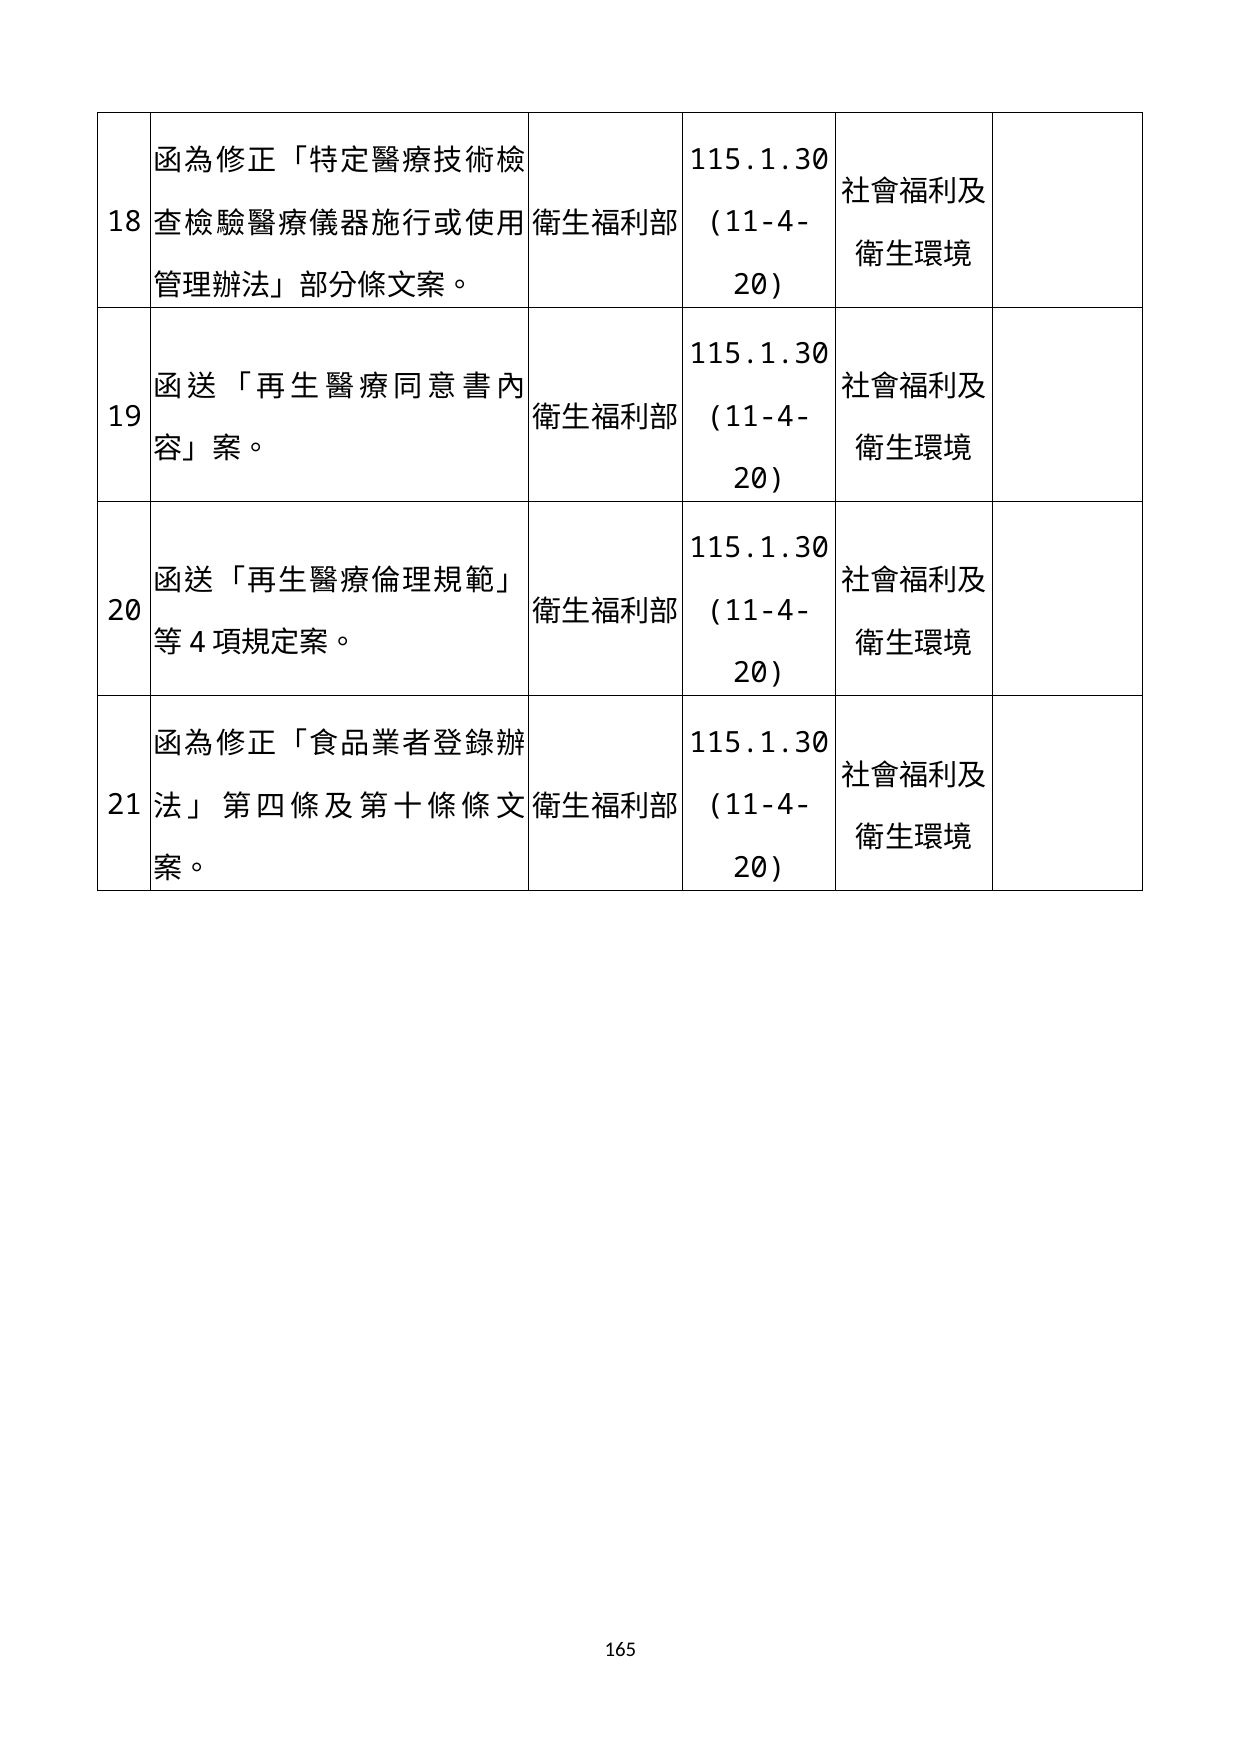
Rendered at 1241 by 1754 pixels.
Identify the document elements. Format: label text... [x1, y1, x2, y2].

table_cell 函送「再生醫療倫理規範」等4項規定案。 [151, 502, 528, 695]
table_cell [98, 696, 150, 890]
table_cell 社會福利及衛生環境 [836, 502, 992, 695]
table_cell [993, 696, 1142, 890]
table_cell [993, 113, 1142, 307]
table_cell 函為修正「食品業者登錄辦法」第四條及第十條條文案。 [151, 696, 528, 890]
table_cell [993, 502, 1142, 695]
table_cell 函為修正「特定醫療技術檢查檢驗醫療儀器施行或使用管理辦法」部分條文案。 [151, 113, 528, 307]
table_cell 社會福利及衛生環境 [836, 113, 992, 307]
table_cell 衛生福利部 [529, 308, 682, 501]
table_cell 衛生福利部 [529, 502, 682, 695]
table_cell [98, 308, 150, 501]
table_cell [98, 502, 150, 695]
table_cell [98, 113, 150, 307]
table_cell 社會福利及衛生環境 [836, 308, 992, 501]
table_cell [993, 308, 1142, 501]
table_cell 社會福利及衛生環境 [836, 696, 992, 890]
table_cell 115.1.30 (11-4-20) [683, 696, 835, 890]
table_cell 115.1.30 (11-4-20) [683, 502, 835, 695]
table_cell 115.1.30 (11-4-20) [683, 113, 835, 307]
table_cell 函送「再生醫療同意書內容」案。 [151, 308, 528, 501]
table_cell 115.1.30 (11-4-20) [683, 308, 835, 501]
table_cell 衛生福利部 [529, 696, 682, 890]
table_cell 衛生福利部 [529, 113, 682, 307]
